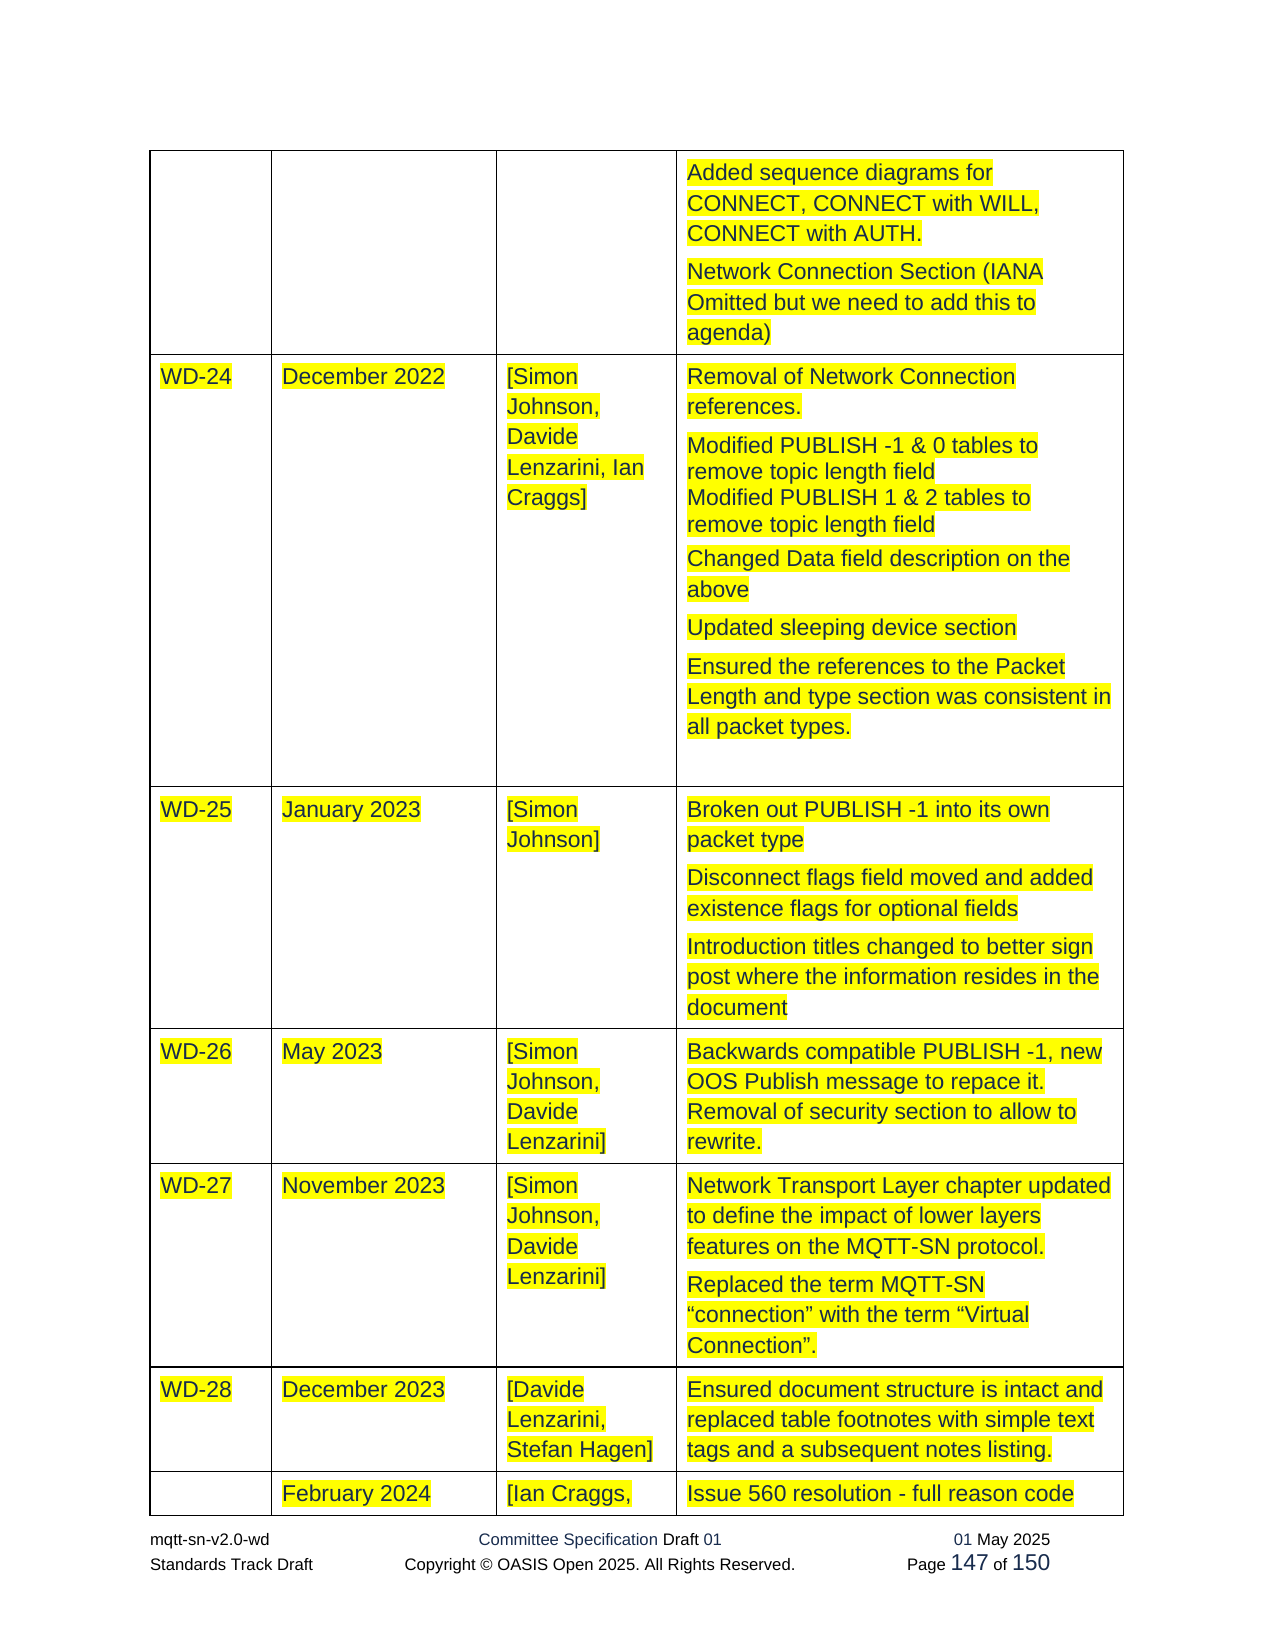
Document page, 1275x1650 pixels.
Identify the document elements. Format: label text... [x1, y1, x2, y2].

table_cell Ensured document structure is intact and replaced table footnotes with simple text tags and a subsequent notes listing. [677, 1368, 1123, 1471]
table_cell November 2023 [272, 1164, 496, 1366]
table_cell [Simon Johnson, Davide Lenzarini] [497, 1029, 676, 1163]
table_cell Issue 560 resolution - full reason code [677, 1472, 1123, 1515]
table_cell January 2023 [272, 787, 496, 1028]
table_cell Network Transport Layer chapter updated to define the impact of lower layers features on the MQTT-SN protocol. Replaced the term MQTT-SN “connection” with the term “Virtual Connection”. [677, 1164, 1123, 1366]
table_cell December 2023 [272, 1368, 496, 1471]
table_cell Removal of Network Connection references. Modified PUBLISH -1 & 0 tables to remove topic length field Modified PUBLISH 1 & 2 tables to remove topic length field Changed Data field description on the above Updated sleeping device section Ensured the references to the Packet Length and type section was consistent in all packet types. [677, 355, 1123, 786]
table_cell WD-24 [151, 355, 271, 786]
table_cell December 2022 [272, 355, 496, 786]
table_cell Backwards compatible PUBLISH -1, new OOS Publish message to repace it. Removal of security section to allow to rewrite. [677, 1029, 1123, 1163]
table_cell [Davide Lenzarini, Stefan Hagen] [497, 1368, 676, 1471]
table_cell May 2023 [272, 1029, 496, 1163]
table_cell [Simon Johnson, Davide Lenzarini] [497, 1164, 676, 1366]
table_cell [Simon Johnson] [497, 787, 676, 1028]
table_cell WD-26 [151, 1029, 271, 1163]
table_cell February 2024 [272, 1472, 496, 1515]
table_cell [Ian Craggs, [497, 1472, 676, 1515]
table_cell [497, 151, 676, 353]
table_cell Broken out PUBLISH -1 into its own packet type Disconnect flags field moved and added existence flags for optional fields Introduction titles changed to better sign post where the information resides in the document [677, 787, 1123, 1028]
table_cell [151, 1472, 271, 1515]
table_cell [Simon Johnson, Davide Lenzarini, Ian Craggs] [497, 355, 676, 786]
table_cell WD-27 [151, 1164, 271, 1366]
table_cell Added sequence diagrams for CONNECT, CONNECT with WILL, CONNECT with AUTH. Network Connection Section (IANA Omitted but we need to add this to agenda) [677, 151, 1123, 353]
table_cell WD-25 [151, 787, 271, 1028]
table_cell [151, 151, 271, 353]
table_cell [272, 151, 496, 353]
table_cell WD-28 [151, 1368, 271, 1471]
